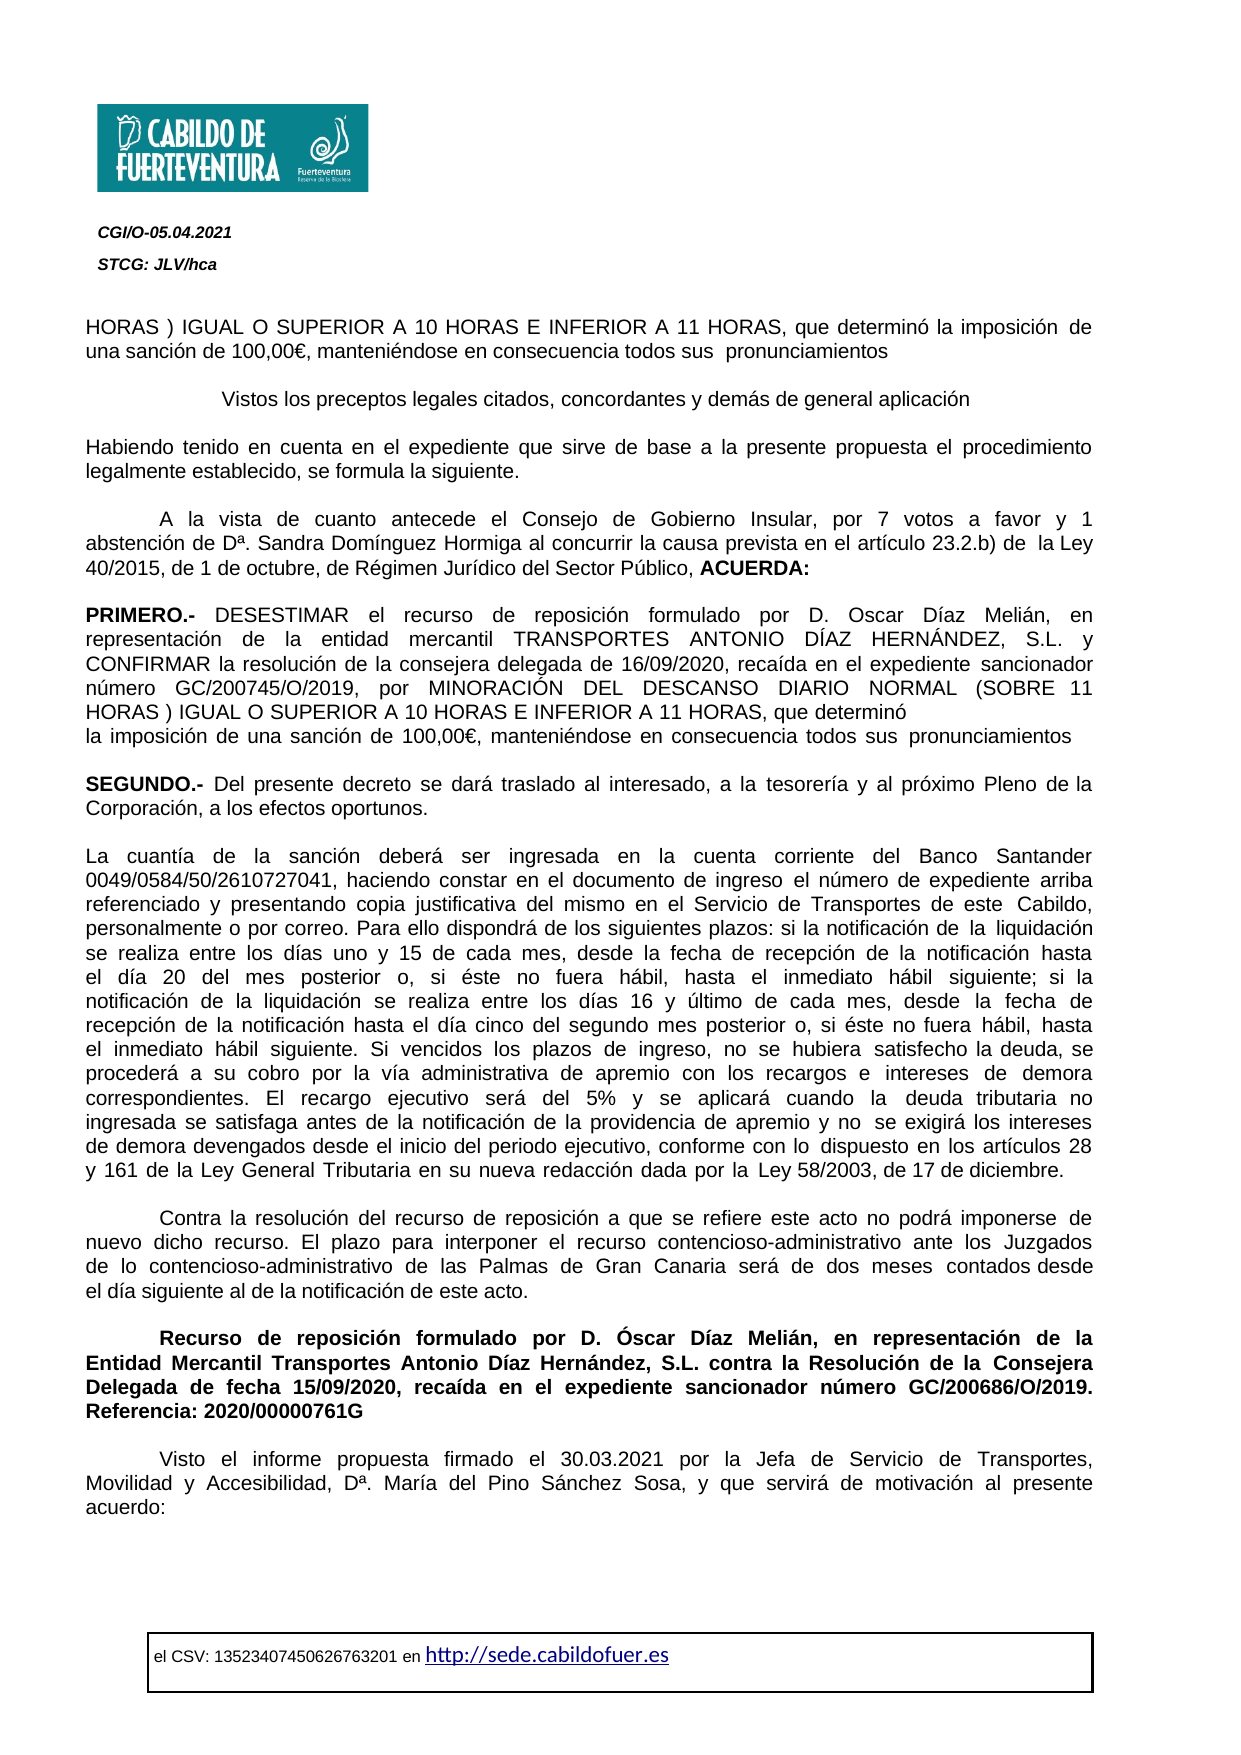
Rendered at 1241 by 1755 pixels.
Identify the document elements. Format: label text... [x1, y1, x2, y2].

text SEGUNDO.- Del presente decreto se dará traslado al interesado, a la tesorería y al próximo Pleno de la Corporación, a los efectos oportunos. [85, 772, 1093, 820]
text La cuantía de la sanción deberá ser ingresada en la cuenta corriente del Banco Santander 0049/0584/50/2610727041, haciendo constar en el documento de ingreso el número de expediente arriba referenciado y presentando copia justificativa del mismo en el Servicio de Transportes de este Cabildo, personalmente o por correo. Para ello dispondrá de los siguientes plazos: si la notificación de la liquidación se realiza entre los días uno y 15 de cada mes, desde la fecha de recepción de la notificación hasta el día 20 del mes posterior o, si éste no fuera hábil, hasta el inmediato hábil siguiente; si la notificación de la liquidación se realiza entre los días 16 y último de cada mes, desde la fecha de recepción de la notificación hasta el día cinco del segundo mes posterior o, si éste no fuera hábil, hasta el inmediato hábil siguiente. Si vencidos los plazos de ingreso, no se hubiera satisfecho la deuda, se procederá a su cobro por la vía administrativa de apremio con los recargos e intereses de demora correspondientes. El recargo ejecutivo será del 5% y se aplicará cuando la deuda tributaria no ingresada se satisfaga antes de la notificación de la providencia de apremio y no se exigirá los intereses de demora devengados desde el inicio del periodo ejecutivo, conforme con lo dispuesto en los artículos 28 y 161 de la Ley General Tributaria en su nueva redacción dada por la Ley 58/2003, de 17 de diciembre. [85, 844, 1093, 1182]
text Habiendo tenido en cuenta en el expediente que sirve de base a la presente propuesta el procedimiento legalmente establecido, se formula la siguiente. [85, 435, 1093, 483]
text Visto el informe propuesta firmado el 30.03.2021 por la Jefa de Servicio de Transportes, Movilidad y Accesibilidad, Dª. María del Pino Sánchez Sosa, y que servirá de motivación al presente acuerdo: [85, 1447, 1093, 1519]
text Vistos los preceptos legales citados, concordantes y demás de general aplicación [221, 387, 1107, 411]
subtitle Recurso de reposición formulado por D. Óscar Díaz Melián, en representación de la Entidad Mercantil Transportes Antonio Díaz Hernández, S.L. contra la Resolución de la Consejera Delegada de fecha 15/09/2020, recaída en el expediente sancionador número GC/200686/O/2019. Referencia: 2020/00000761G [85, 1326, 1093, 1423]
text HORAS ) IGUAL O SUPERIOR A 10 HORAS E INFERIOR A 11 HORAS, que determinó la imposición de una sanción de 100,00€, manteniéndose en consecuencia todos sus pronunciamientos [85, 315, 1093, 363]
text PRIMERO.- DESESTIMAR el recurso de reposición formulado por D. Oscar Díaz Melián, en representación de la entidad mercantil TRANSPORTES ANTONIO DÍAZ HERNÁNDEZ, S.L. y CONFIRMAR la resolución de la consejera delegada de 16/09/2020, recaída en el expediente sancionador número GC/200745/O/2019, por MINORACIÓN DEL DESCANSO DIARIO NORMAL (SOBRE 11 HORAS ) IGUAL O SUPERIOR A 10 HORAS E INFERIOR A 11 HORAS, que determinó [85, 603, 1093, 724]
text A la vista de cuanto antecede el Consejo de Gobierno Insular, por 7 votos a favor y 1 abstención de Dª. Sandra Domínguez Hormiga al concurrir la causa prevista en el artículo 23.2.b) de la Ley 40/2015, de 1 de octubre, de Régimen Jurídico del Sector Público, ACUERDA: [85, 507, 1093, 579]
text Contra la resolución del recurso de reposición a que se refiere este acto no podrá imponerse de nuevo dicho recurso. El plazo para interponer el recurso contencioso-administrativo ante los Juzgados de lo contencioso-administrativo de las Palmas de Gran Canaria será de dos meses contados desde el día siguiente al de la notificación de este acto. [85, 1206, 1093, 1302]
text la imposición de una sanción de 100,00€, manteniéndose en consecuencia todos sus pronunciamientos [85, 724, 1093, 748]
